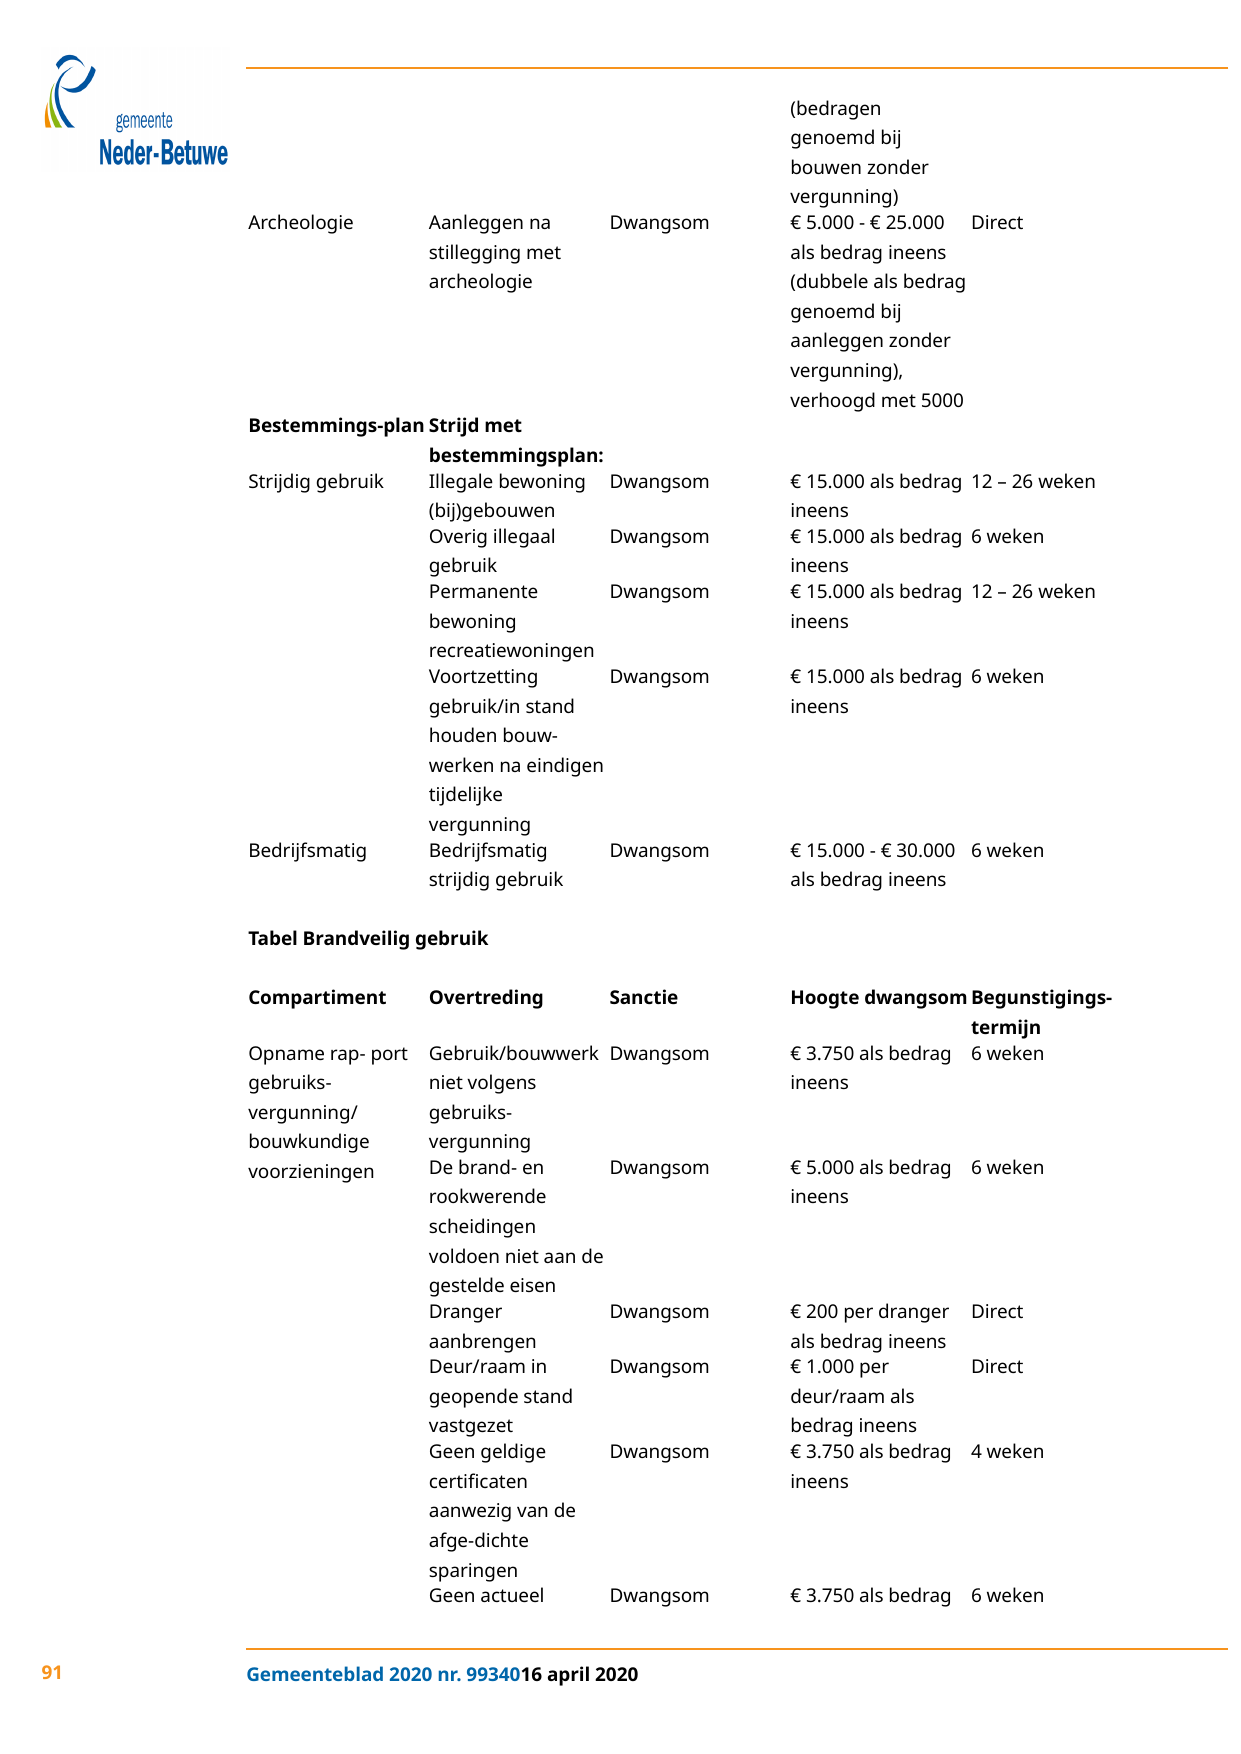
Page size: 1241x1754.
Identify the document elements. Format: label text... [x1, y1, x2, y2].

table_cell Illegale bewoning (bij)gebouwen [429, 468, 609, 523]
table_cell € 5.000 als bedrag ineens [790, 1154, 971, 1298]
table_cell 6 weken [971, 1154, 1152, 1298]
table_cell Dwangsom [609, 1040, 790, 1154]
table_cell Dwangsom [609, 1583, 790, 1608]
table_cell € 3.750 als bedrag ineens [790, 1439, 971, 1582]
table_cell [248, 95, 429, 209]
table_cell Archeologie [248, 209, 429, 412]
table_cell [609, 95, 790, 209]
table_cell Strijdig gebruik [248, 468, 429, 837]
text Tabel Brandveilig gebruik [248, 925, 1152, 951]
table_cell Geen geldige certificaten aanwezig van de afge-dichte sparingen [429, 1439, 609, 1582]
table_cell 6 weken [971, 1583, 1152, 1608]
table_cell Opname rap- port gebruiks- vergunning/ bouwkundige voorzieningen [248, 1040, 429, 1608]
table_cell 6 weken [971, 837, 1152, 892]
table_cell Overig illegaal gebruik [429, 523, 609, 578]
table_cell 12 – 26 weken [971, 468, 1152, 523]
table_cell € 15.000 als bedrag ineens [790, 579, 971, 663]
table_cell Dwangsom [609, 1154, 790, 1298]
table_header Begunstigings- termijn [971, 984, 1152, 1040]
picture [41, 47, 231, 172]
table_header Overtreding [429, 984, 609, 1040]
table_cell Voortzetting gebruik/in stand houden bouw-werken na eindigen tijdelijke vergunning [429, 663, 609, 837]
table_cell Dranger aanbrengen [429, 1298, 609, 1353]
table_cell 6 weken [971, 1040, 1152, 1154]
table_cell Permanente bewoning recreatiewoningen [429, 579, 609, 663]
table_header Hoogte dwangsom [790, 984, 971, 1040]
table_cell Dwangsom [609, 837, 790, 892]
table_cell Bedrijfsmatig strijdig gebruik [429, 837, 609, 892]
table_cell [429, 95, 609, 209]
table_header Compartiment [248, 984, 429, 1040]
table_cell Dwangsom [609, 1439, 790, 1582]
table_cell Deur/raam in geopende stand vastgezet [429, 1354, 609, 1438]
table_cell Dwangsom [609, 1354, 790, 1438]
table_cell € 15.000 als bedrag ineens [790, 523, 971, 578]
table_cell € 5.000 - € 25.000 als bedrag ineens (dubbele als bedrag genoemd bij aanleggen zonder vergunning), verhoogd met 5000 [790, 209, 971, 412]
table_cell € 15.000 - € 30.000 als bedrag ineens [790, 837, 971, 892]
table_header Sanctie [609, 984, 790, 1040]
table_cell [790, 413, 971, 468]
table_cell 4 weken [971, 1439, 1152, 1582]
table_cell Geen actueel [429, 1583, 609, 1608]
table_cell Dwangsom [609, 663, 790, 837]
table_cell 6 weken [971, 663, 1152, 837]
table_cell Bedrijfsmatig [248, 837, 429, 892]
table_cell € 3.750 als bedrag [790, 1583, 971, 1608]
table_cell Dwangsom [609, 579, 790, 663]
table_cell (bedragen genoemd bij bouwen zonder vergunning) [790, 95, 971, 209]
table_cell Bestemmings-plan [248, 413, 429, 468]
table_cell Direct [971, 1298, 1152, 1353]
table_cell € 200 per dranger als bedrag ineens [790, 1298, 971, 1353]
table_cell € 15.000 als bedrag ineens [790, 468, 971, 523]
table_cell [609, 413, 790, 468]
table_cell Strijd met bestemmingsplan: [429, 413, 609, 468]
table_cell Direct [971, 209, 1152, 412]
table_cell 6 weken [971, 523, 1152, 578]
table_cell € 1.000 per deur/raam als bedrag ineens [790, 1354, 971, 1438]
table_cell Aanleggen na stillegging met archeologie [429, 209, 609, 412]
table_cell € 3.750 als bedrag ineens [790, 1040, 971, 1154]
table_cell Dwangsom [609, 523, 790, 578]
table_cell Dwangsom [609, 209, 790, 412]
table_cell 12 – 26 weken [971, 579, 1152, 663]
table_cell Dwangsom [609, 1298, 790, 1353]
table_cell [971, 95, 1152, 209]
table_cell Gebruik/bouwwerk niet volgens gebruiks-vergunning [429, 1040, 609, 1154]
table_cell € 15.000 als bedrag ineens [790, 663, 971, 837]
table_cell Dwangsom [609, 468, 790, 523]
table_cell De brand- en rookwerende scheidingen voldoen niet aan de gestelde eisen [429, 1154, 609, 1298]
table_cell [971, 413, 1152, 468]
table_cell Direct [971, 1354, 1152, 1438]
